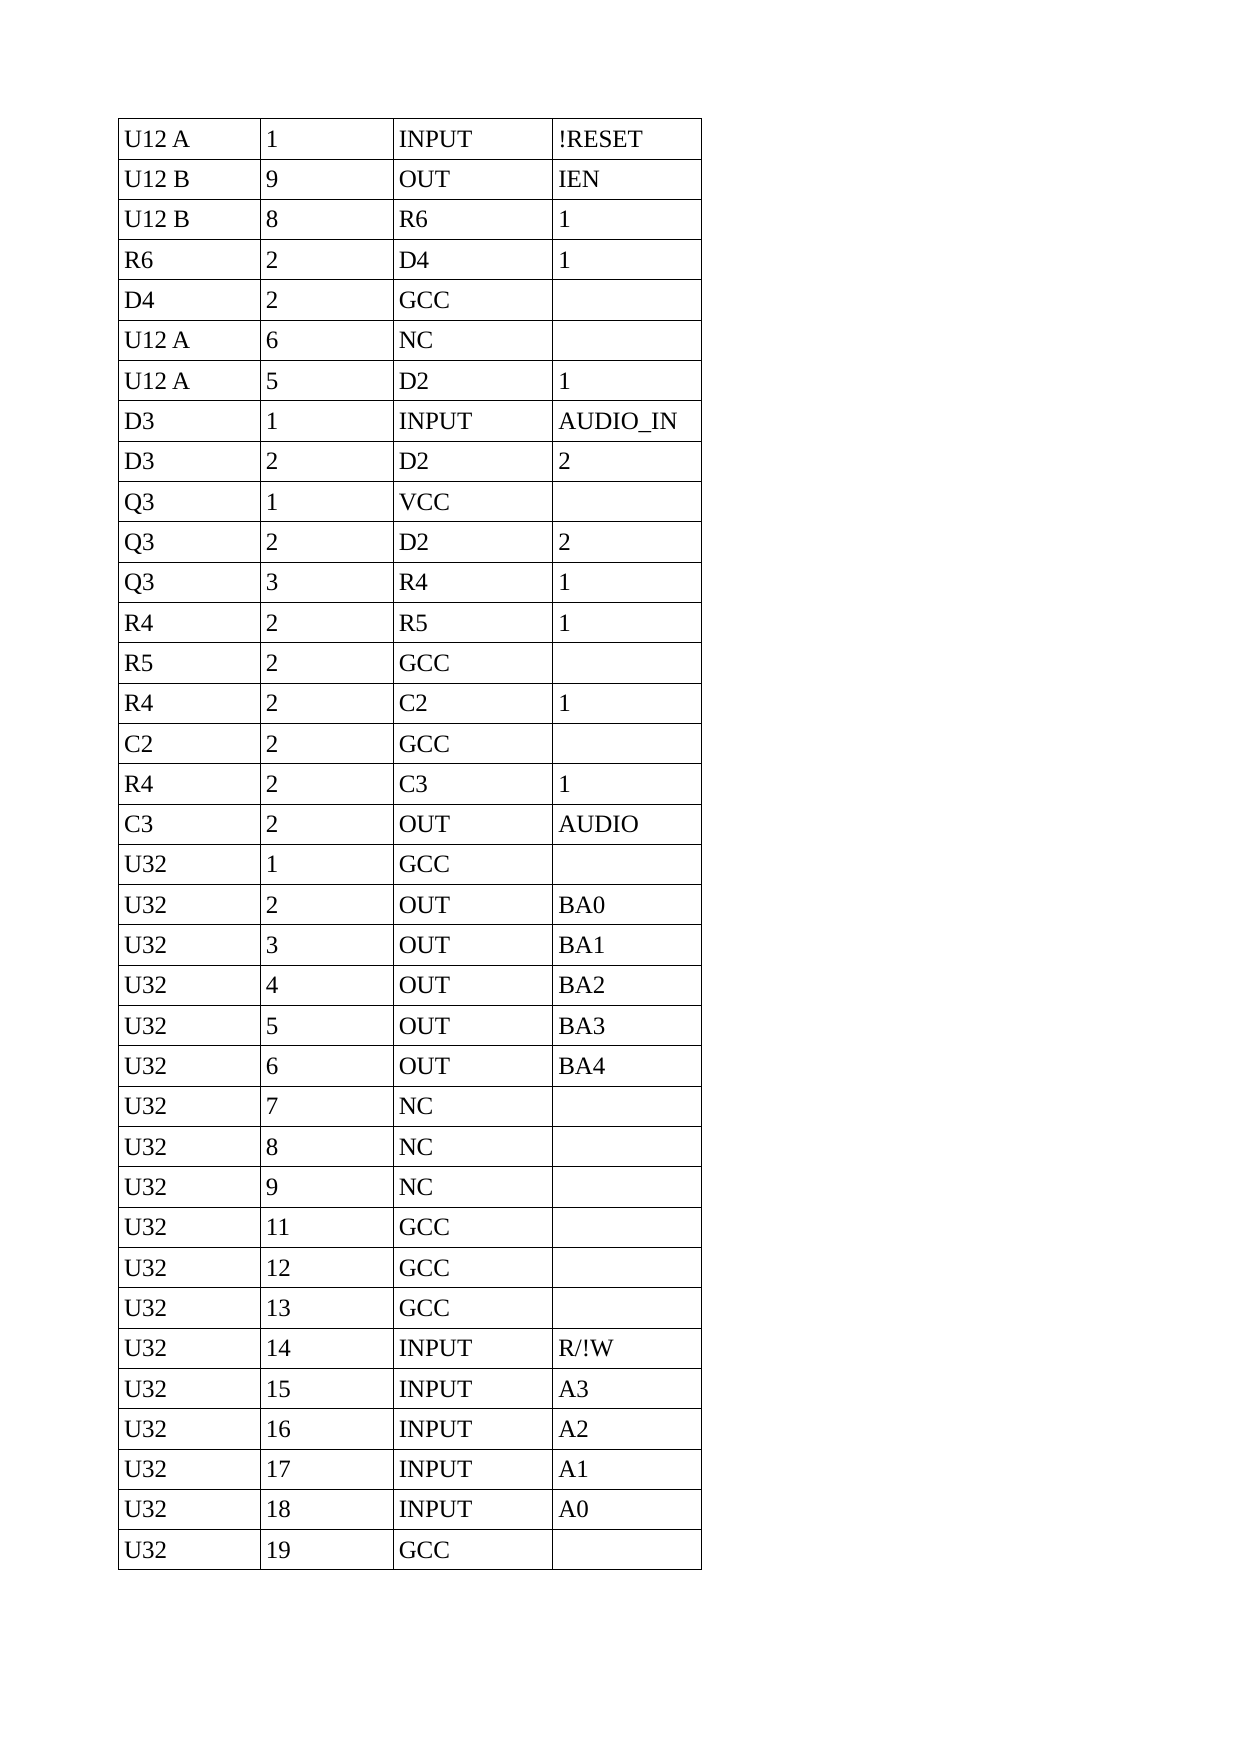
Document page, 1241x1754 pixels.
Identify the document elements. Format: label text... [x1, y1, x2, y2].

table_cell U32 [119, 845, 260, 884]
table_cell U32 [119, 1530, 260, 1569]
table_cell R6 [394, 200, 552, 239]
table_cell OUT [394, 966, 552, 1005]
table_cell [553, 321, 701, 360]
table_cell !RESET [553, 119, 701, 158]
table_cell 1 [553, 603, 701, 642]
table_cell 8 [261, 1127, 393, 1166]
table_cell 2 [553, 522, 701, 562]
table_cell U32 [119, 1087, 260, 1126]
table_cell VCC [394, 482, 552, 521]
table_cell 8 [261, 200, 393, 239]
table_cell 1 [261, 482, 393, 521]
table_cell Q3 [119, 522, 260, 562]
table_cell [553, 1087, 701, 1126]
table_cell C3 [394, 764, 552, 803]
table_cell 1 [553, 764, 701, 803]
table_cell INPUT [394, 119, 552, 158]
table_cell INPUT [394, 1409, 552, 1448]
table_cell INPUT [394, 1450, 552, 1489]
table_cell 1 [553, 240, 701, 279]
table_cell R6 [119, 240, 260, 279]
table_cell 11 [261, 1208, 393, 1247]
table_cell 1 [553, 200, 701, 239]
table_cell GCC [394, 1208, 552, 1247]
table_cell OUT [394, 160, 552, 199]
table_cell U32 [119, 1208, 260, 1247]
table_cell 2 [261, 724, 393, 763]
table_cell U32 [119, 885, 260, 924]
table_cell BA2 [553, 966, 701, 1005]
table_cell 2 [261, 805, 393, 844]
table_cell C3 [119, 805, 260, 844]
table_cell U12 A [119, 321, 260, 360]
table_cell U32 [119, 1127, 260, 1166]
table_cell 16 [261, 1409, 393, 1448]
table_cell GCC [394, 643, 552, 682]
table_cell D4 [119, 280, 260, 320]
table_cell [553, 643, 701, 682]
table_cell A3 [553, 1369, 701, 1408]
table_cell Q3 [119, 482, 260, 521]
table_cell 19 [261, 1530, 393, 1569]
table_cell 2 [261, 603, 393, 642]
table_cell D2 [394, 442, 552, 481]
table_cell A2 [553, 1409, 701, 1448]
table_cell 2 [261, 522, 393, 562]
table_cell INPUT [394, 1490, 552, 1529]
table_cell 9 [261, 160, 393, 199]
table_cell [553, 482, 701, 521]
table_cell 1 [261, 401, 393, 441]
table_cell U32 [119, 1248, 260, 1287]
table_cell 13 [261, 1288, 393, 1327]
table_cell OUT [394, 885, 552, 924]
table_cell OUT [394, 1046, 552, 1086]
table_cell [553, 845, 701, 884]
table_cell D4 [394, 240, 552, 279]
table_cell 1 [261, 845, 393, 884]
table_cell C2 [119, 724, 260, 763]
table_cell NC [394, 1167, 552, 1207]
table_cell R5 [394, 603, 552, 642]
table_cell 3 [261, 563, 393, 602]
table_cell C2 [394, 684, 552, 723]
table_cell 5 [261, 361, 393, 400]
table_cell U32 [119, 1450, 260, 1489]
table_cell INPUT [394, 1369, 552, 1408]
table_cell NC [394, 1127, 552, 1166]
table_cell [553, 724, 701, 763]
table_cell [553, 280, 701, 320]
table_cell 6 [261, 1046, 393, 1086]
table_cell AUDIO [553, 805, 701, 844]
table_cell D3 [119, 442, 260, 481]
table_cell U12 B [119, 200, 260, 239]
table_cell [553, 1208, 701, 1247]
table_cell GCC [394, 1530, 552, 1569]
table_cell OUT [394, 1006, 552, 1045]
table_cell U32 [119, 1329, 260, 1368]
table_cell R4 [119, 764, 260, 803]
table_cell GCC [394, 1248, 552, 1287]
table_cell 6 [261, 321, 393, 360]
table_cell U32 [119, 966, 260, 1005]
table_cell BA1 [553, 925, 701, 965]
table_cell NC [394, 321, 552, 360]
table_cell 9 [261, 1167, 393, 1207]
table_cell BA3 [553, 1006, 701, 1045]
table_cell D3 [119, 401, 260, 441]
table_cell Q3 [119, 563, 260, 602]
table_cell R5 [119, 643, 260, 682]
table_cell IEN [553, 160, 701, 199]
table_cell OUT [394, 925, 552, 965]
table_cell A1 [553, 1450, 701, 1489]
table_cell U32 [119, 925, 260, 965]
table_cell 7 [261, 1087, 393, 1126]
table_cell BA4 [553, 1046, 701, 1086]
table_cell 14 [261, 1329, 393, 1368]
table_cell R4 [119, 603, 260, 642]
table_cell 2 [261, 280, 393, 320]
table_cell 4 [261, 966, 393, 1005]
table_cell U32 [119, 1288, 260, 1327]
table_cell 2 [553, 442, 701, 481]
table_cell [553, 1288, 701, 1327]
table_cell AUDIO_IN [553, 401, 701, 441]
table_cell 1 [553, 684, 701, 723]
table_cell 2 [261, 764, 393, 803]
table_cell [553, 1248, 701, 1287]
table_cell [553, 1127, 701, 1166]
table_cell U12 A [119, 119, 260, 158]
table_cell A0 [553, 1490, 701, 1529]
table_cell GCC [394, 845, 552, 884]
table_cell U12 B [119, 160, 260, 199]
table_cell 3 [261, 925, 393, 965]
table_cell 2 [261, 240, 393, 279]
table_cell 1 [553, 361, 701, 400]
table_cell 2 [261, 442, 393, 481]
table_cell 2 [261, 885, 393, 924]
table_cell OUT [394, 805, 552, 844]
table_cell U32 [119, 1046, 260, 1086]
table_cell INPUT [394, 1329, 552, 1368]
table_cell 5 [261, 1006, 393, 1045]
table_cell D2 [394, 361, 552, 400]
table_cell INPUT [394, 401, 552, 441]
table_cell GCC [394, 724, 552, 763]
table_cell U32 [119, 1369, 260, 1408]
table_cell 18 [261, 1490, 393, 1529]
table_cell U32 [119, 1490, 260, 1529]
table_cell 1 [261, 119, 393, 158]
table_cell R4 [394, 563, 552, 602]
table_cell 1 [553, 563, 701, 602]
table_cell U12 A [119, 361, 260, 400]
table_cell U32 [119, 1006, 260, 1045]
table_cell R/!W [553, 1329, 701, 1368]
table_cell 2 [261, 684, 393, 723]
table_cell [553, 1530, 701, 1569]
table_cell 15 [261, 1369, 393, 1408]
table_cell U32 [119, 1409, 260, 1448]
table_cell GCC [394, 1288, 552, 1327]
table_cell U32 [119, 1167, 260, 1207]
table_cell 17 [261, 1450, 393, 1489]
table_cell R4 [119, 684, 260, 723]
table_cell GCC [394, 280, 552, 320]
table_cell 2 [261, 643, 393, 682]
table_cell BA0 [553, 885, 701, 924]
table_cell NC [394, 1087, 552, 1126]
table_cell [553, 1167, 701, 1207]
table_cell D2 [394, 522, 552, 562]
table_cell 12 [261, 1248, 393, 1287]
